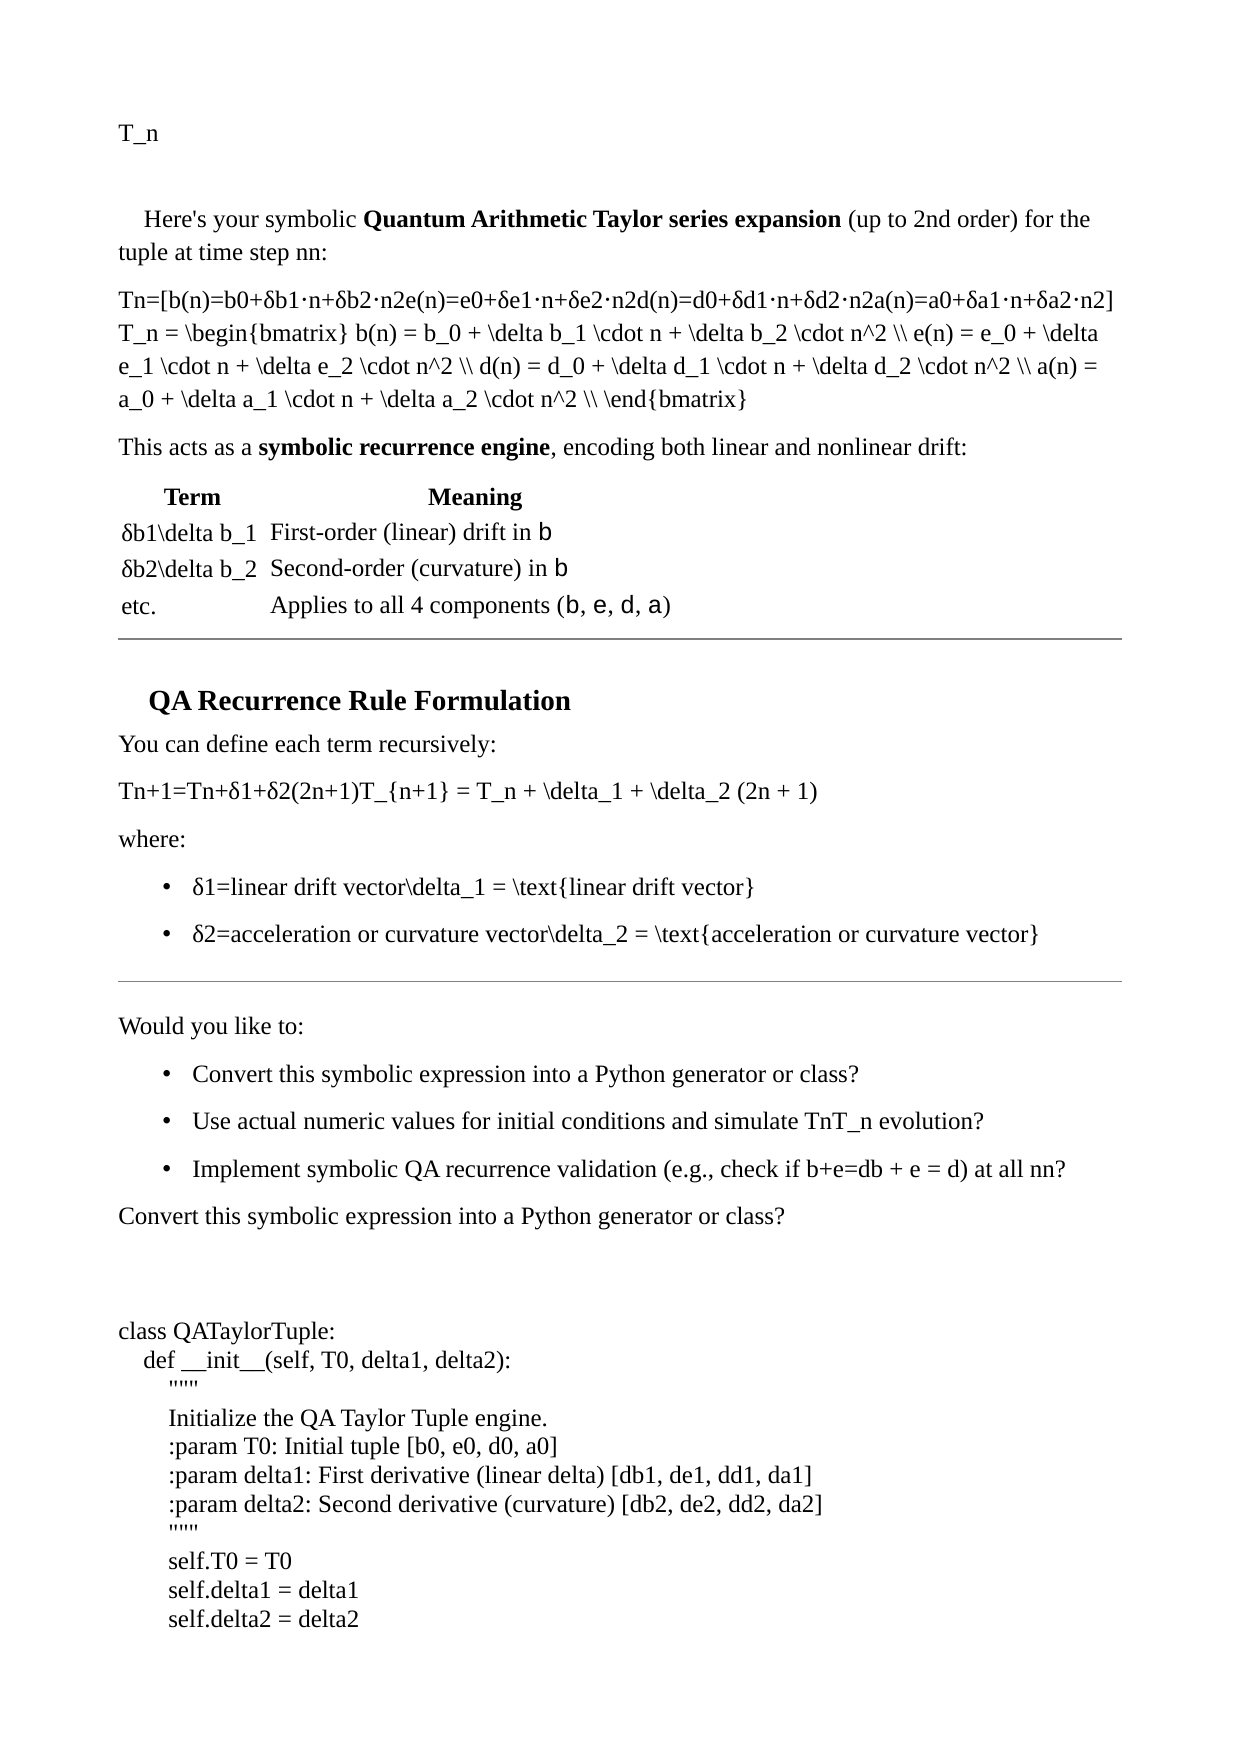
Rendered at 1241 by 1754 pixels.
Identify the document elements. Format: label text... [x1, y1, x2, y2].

text where: [118, 824, 1122, 853]
text You can define each term recursively: [118, 729, 1122, 757]
list Implement symbolic QA recurrence validation (e.g., check if b+e=db + e = d) at all nn? [162, 1154, 1122, 1183]
text :param delta1: First derivative (linear delta) [db1, de1, dd1, da1] [118, 1460, 1122, 1489]
text T_n [118, 118, 1122, 147]
text Would you like to: [118, 1011, 1122, 1040]
list δ1=linear drift vector\delta_1 = \text{linear drift vector} [162, 872, 1122, 900]
list Use actual numeric values for initial conditions and simulate TnT_n evolution? [162, 1106, 1122, 1135]
table_header Meaning [267, 479, 683, 514]
table_cell δb1\delta b_1 [118, 514, 267, 551]
text Convert this symbolic expression into a Python generator or class? [118, 1201, 1122, 1230]
text :param T0: Initial tuple [b0, e0, d0, a0] [118, 1431, 1122, 1460]
text self.delta1 = delta1 [118, 1575, 1122, 1604]
table_cell δb2\delta b_2 [118, 551, 267, 587]
table_cell Applies to all 4 components (b, e, d, a) [267, 587, 683, 624]
text def __init__(self, T0, delta1, delta2): [118, 1345, 1122, 1374]
table_cell Second-order (curvature) in b [267, 551, 683, 587]
text Tn+1=Tn+δ1+δ2(2n+1)T_{n+1} = T_n + \delta_1 + \delta_2 (2n + 1) [118, 776, 1122, 805]
text Initialize the QA Taylor Tuple engine. [118, 1403, 1122, 1431]
table_cell First-order (linear) drift in b [267, 514, 683, 551]
text self.T0 = T0 [118, 1546, 1122, 1575]
text This acts as a symbolic recurrence engine, encoding both linear and nonlinear drift: [118, 432, 1122, 460]
text """ [118, 1518, 1122, 1546]
table_header Term [118, 479, 267, 514]
list δ2=acceleration or curvature vector\delta_2 = \text{acceleration or curvature vector} [162, 919, 1122, 948]
text Tn=[b(n)=b0+δb1⋅n+δb2⋅n2e(n)=e0+δe1⋅n+δe2⋅n2d(n)=d0+δd1⋅n+δd2⋅n2a(n)=a0+δa1⋅n+δa2⋅n2]T_n = \begin{bmatrix} b(n) = b_0 + \delta b_1 \cdot n + \delta b_2 \cdot n^2 \\ e(n) = e_0 + \delta e_1 \cdot n + \delta e_2 \cdot n^2 \\ d(n) = d_0 + \delta d_1 \cdot n + \delta d_2 \cdot n^2 \\ a(n) = a_0 + \delta a_1 \cdot n + \delta a_2 \cdot n^2 \\ \end{bmatrix} [118, 285, 1122, 413]
text ✅ Here's your symbolic Quantum Arithmetic Taylor series expansion (up to 2nd order) for the tuple at time step nn: [118, 204, 1122, 266]
text """ [118, 1374, 1122, 1403]
list Convert this symbolic expression into a Python generator or class? [162, 1059, 1122, 1087]
text self.delta2 = delta2 [118, 1604, 1122, 1633]
text :param delta2: Second derivative (curvature) [db2, de2, dd2, da2] [118, 1489, 1122, 1518]
table_cell etc. [118, 587, 267, 624]
subtitle 🔁 QA Recurrence Rule Formulation [118, 683, 1122, 716]
text class QATaylorTuple: [118, 1316, 1122, 1345]
